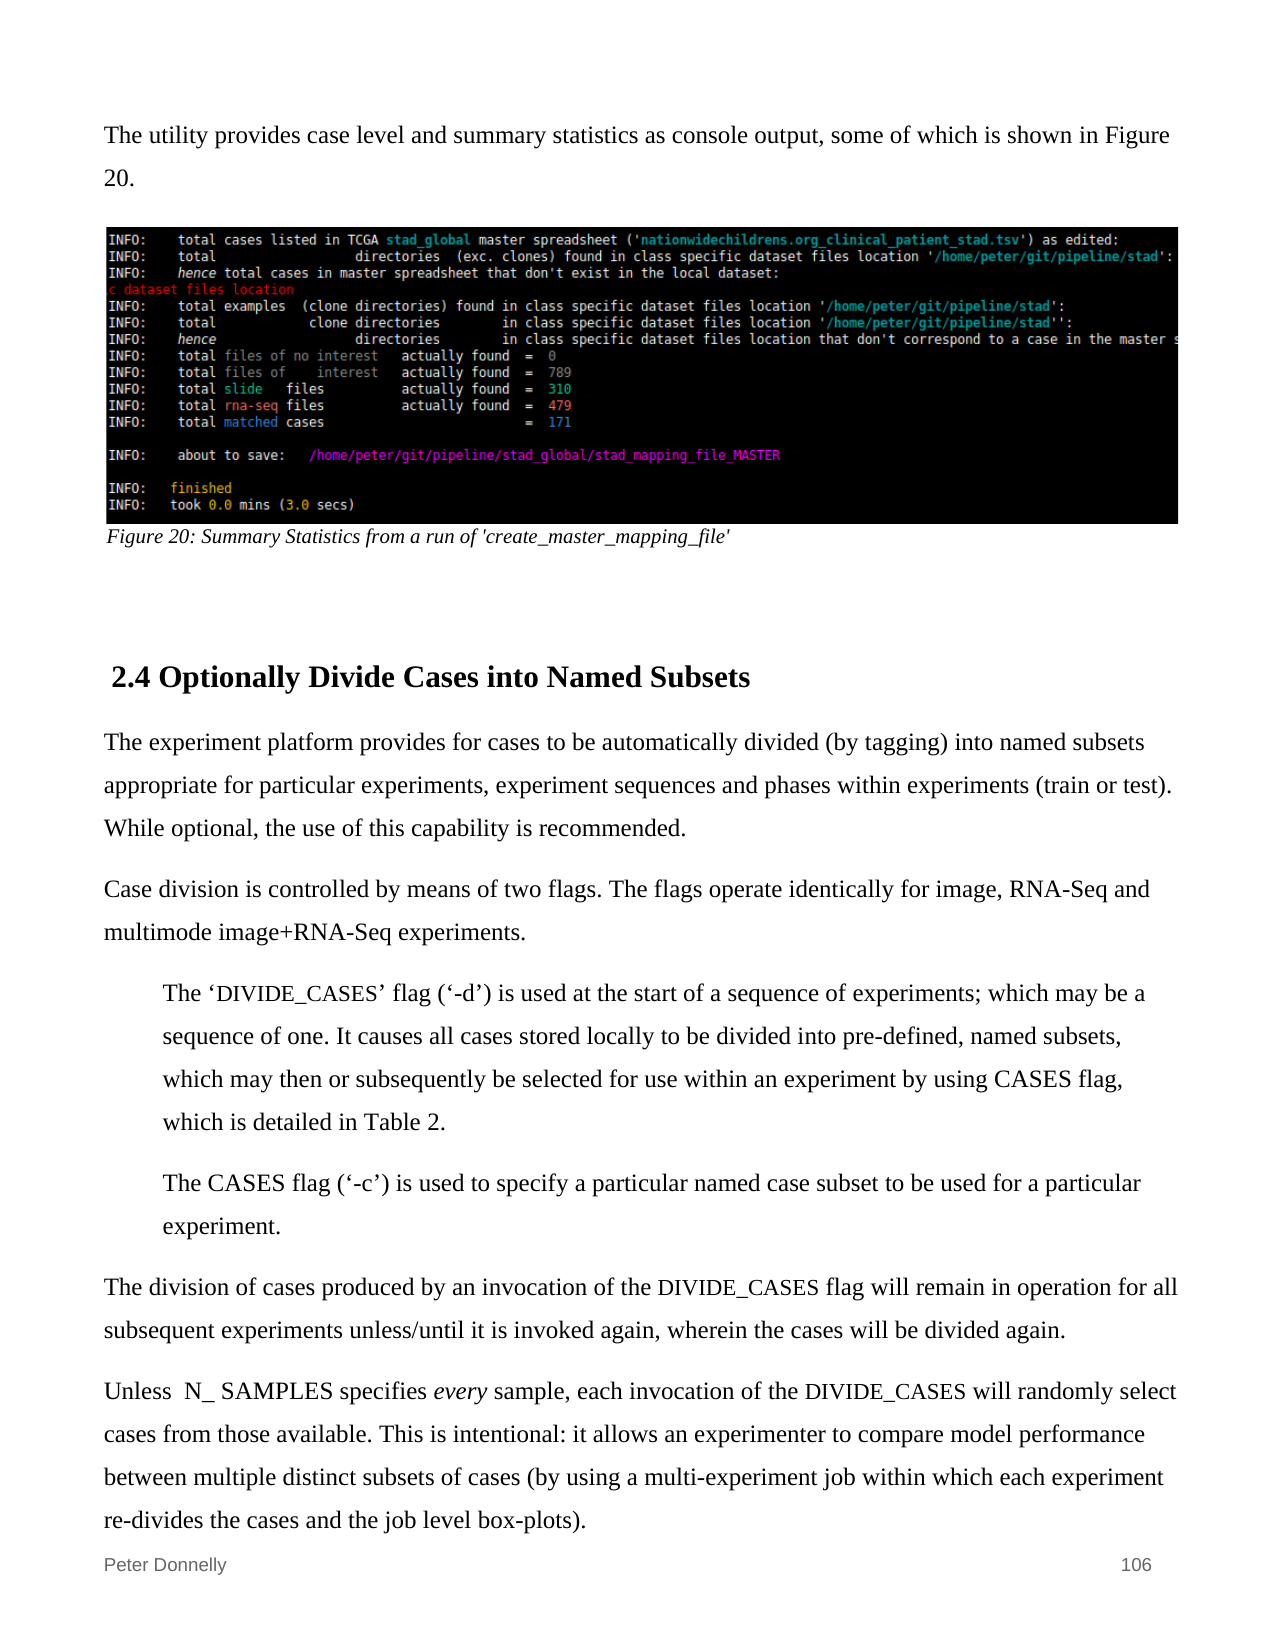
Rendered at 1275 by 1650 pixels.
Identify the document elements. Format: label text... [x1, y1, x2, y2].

text The CASES flag (‘-c’) is used to specify a particular named case subset to be used for a particular experiment. [162, 1168, 1181, 1240]
text Figure 20: Summary Statistics from a run of 'create_master_mapping_file' [106, 524, 1178, 548]
picture [106, 227, 1179, 524]
subtitle Optionally Divide Cases into Named Subsets [103, 658, 1181, 694]
text The ‘DIVIDE_CASES’ flag (‘-d’) is used at the start of a sequence of experiments; which may be a sequence of one. It causes all cases stored locally to be divided into pre-defined, named subsets, which may then or subsequently be selected for use within an experiment by using CASES flag, which is detailed in Table 2. [162, 978, 1181, 1136]
text The experiment platform provides for cases to be automatically divided (by tagging) into named subsets appropriate for particular experiments, experiment sequences and phases within experiments (train or test). While optional, the use of this capability is recommended. [103, 727, 1181, 842]
text Case division is controlled by means of two flags. The flags operate identically for image, RNA-Seq and multimode image+RNA-Seq experiments. [103, 874, 1181, 946]
text The utility provides case level and summary statistics as console output, some of which is shown in Figure 20. [103, 120, 1181, 192]
text Unless N_ SAMPLES specifies every sample, each invocation of the DIVIDE_CASES will randomly select cases from those available. This is intentional: it allows an experimenter to compare model performance between multiple distinct subsets of cases (by using a multi-experiment job within which each experiment re-divides the cases and the job level box-plots). [103, 1376, 1181, 1534]
text The division of cases produced by an invocation of the DIVIDE_CASES flag will remain in operation for all subsequent experiments unless/until it is invoked again, wherein the cases will be divided again. [103, 1272, 1181, 1344]
